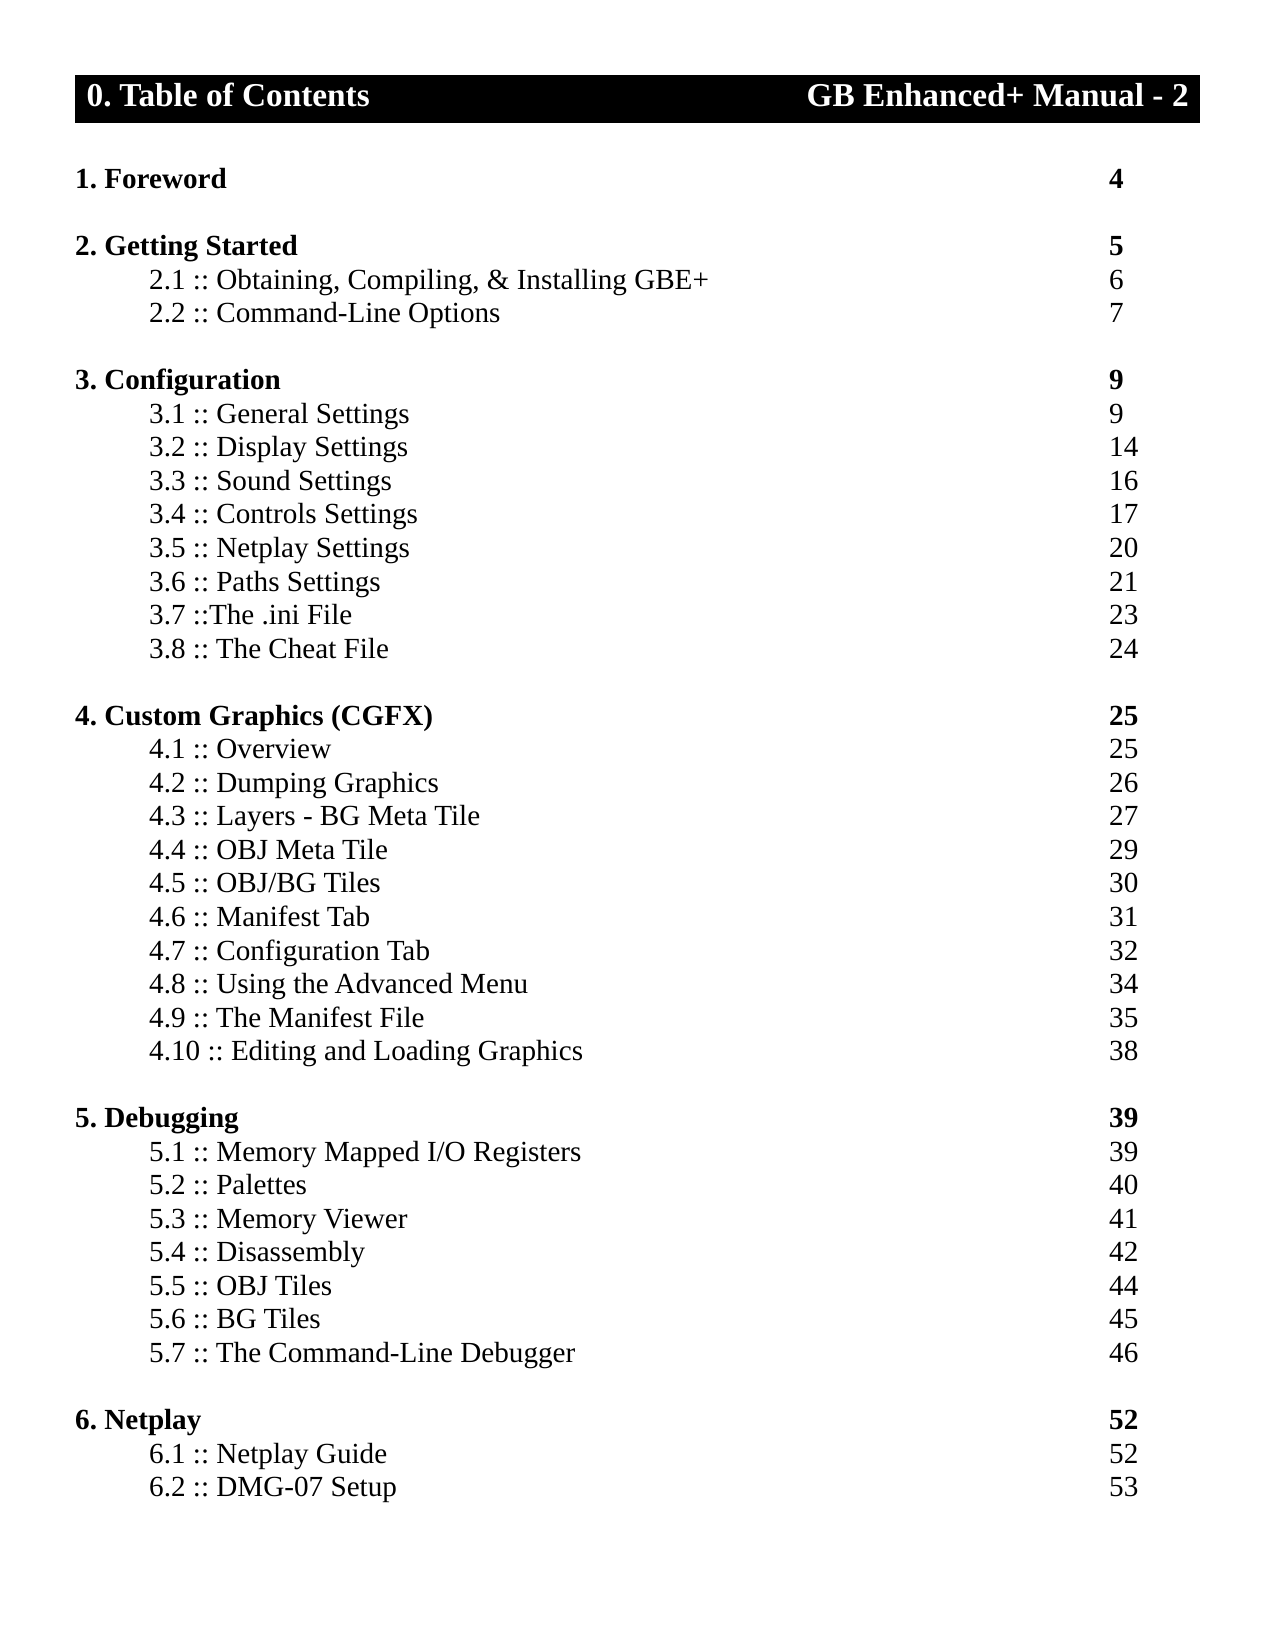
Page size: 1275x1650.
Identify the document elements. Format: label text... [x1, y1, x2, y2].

text 4.2 :: Dumping Graphics 26 [75, 765, 1200, 798]
text 3.7 ::The .ini File 23 [75, 597, 1200, 631]
text 6.2 :: DMG-07 Setup 53 [75, 1469, 1200, 1503]
text 4.1 :: Overview 25 [75, 731, 1200, 765]
text 2. Getting Started 5 [75, 228, 1200, 262]
text 1. Foreword 4 [75, 161, 1200, 195]
text 4.9 :: The Manifest File 35 [75, 1000, 1200, 1033]
text 4.6 :: Manifest Tab 31 [75, 899, 1200, 933]
text 3.8 :: The Cheat File 24 [75, 631, 1200, 664]
text 4.10 :: Editing and Loading Graphics 38 [75, 1033, 1200, 1067]
text 5.5 :: OBJ Tiles 44 [75, 1268, 1200, 1302]
text 4. Custom Graphics (CGFX) 25 [75, 698, 1200, 731]
text 4.5 :: OBJ/BG Tiles 30 [75, 866, 1200, 899]
text 5.6 :: BG Tiles 45 [75, 1302, 1200, 1335]
text 3.4 :: Controls Settings 17 [75, 497, 1200, 530]
text 5.3 :: Memory Viewer 41 [75, 1201, 1200, 1234]
text 5.4 :: Disassembly 42 [75, 1234, 1200, 1268]
text 6. Netplay 52 [75, 1402, 1200, 1436]
text 5.2 :: Palettes 40 [75, 1167, 1200, 1201]
text 3.2 :: Display Settings 14 [75, 429, 1200, 463]
text 5.7 :: The Command-Line Debugger 46 [75, 1335, 1200, 1369]
text 3.3 :: Sound Settings 16 [75, 463, 1200, 497]
text 4.3 :: Layers - BG Meta Tile 27 [75, 798, 1200, 832]
text 3.5 :: Netplay Settings 20 [75, 530, 1200, 564]
text 4.8 :: Using the Advanced Menu 34 [75, 966, 1200, 1000]
text 0. Table of Contents GB Enhanced+ Manual - 2 [75, 75, 1200, 122]
text 2.2 :: Command-Line Options 7 [75, 295, 1200, 329]
text 3. Configuration 9 3.1 :: General Settings 9 [75, 362, 1200, 429]
text 3.6 :: Paths Settings 21 [75, 564, 1200, 597]
text 6.1 :: Netplay Guide 52 [75, 1436, 1200, 1469]
text 5.1 :: Memory Mapped I/O Registers 39 [75, 1134, 1200, 1167]
text 4.4 :: OBJ Meta Tile 29 [75, 832, 1200, 866]
text 2.1 :: Obtaining, Compiling, & Installing GBE+ 6 [75, 262, 1200, 295]
text 5. Debugging 39 [75, 1100, 1200, 1134]
text 4.7 :: Configuration Tab 32 [75, 933, 1200, 966]
